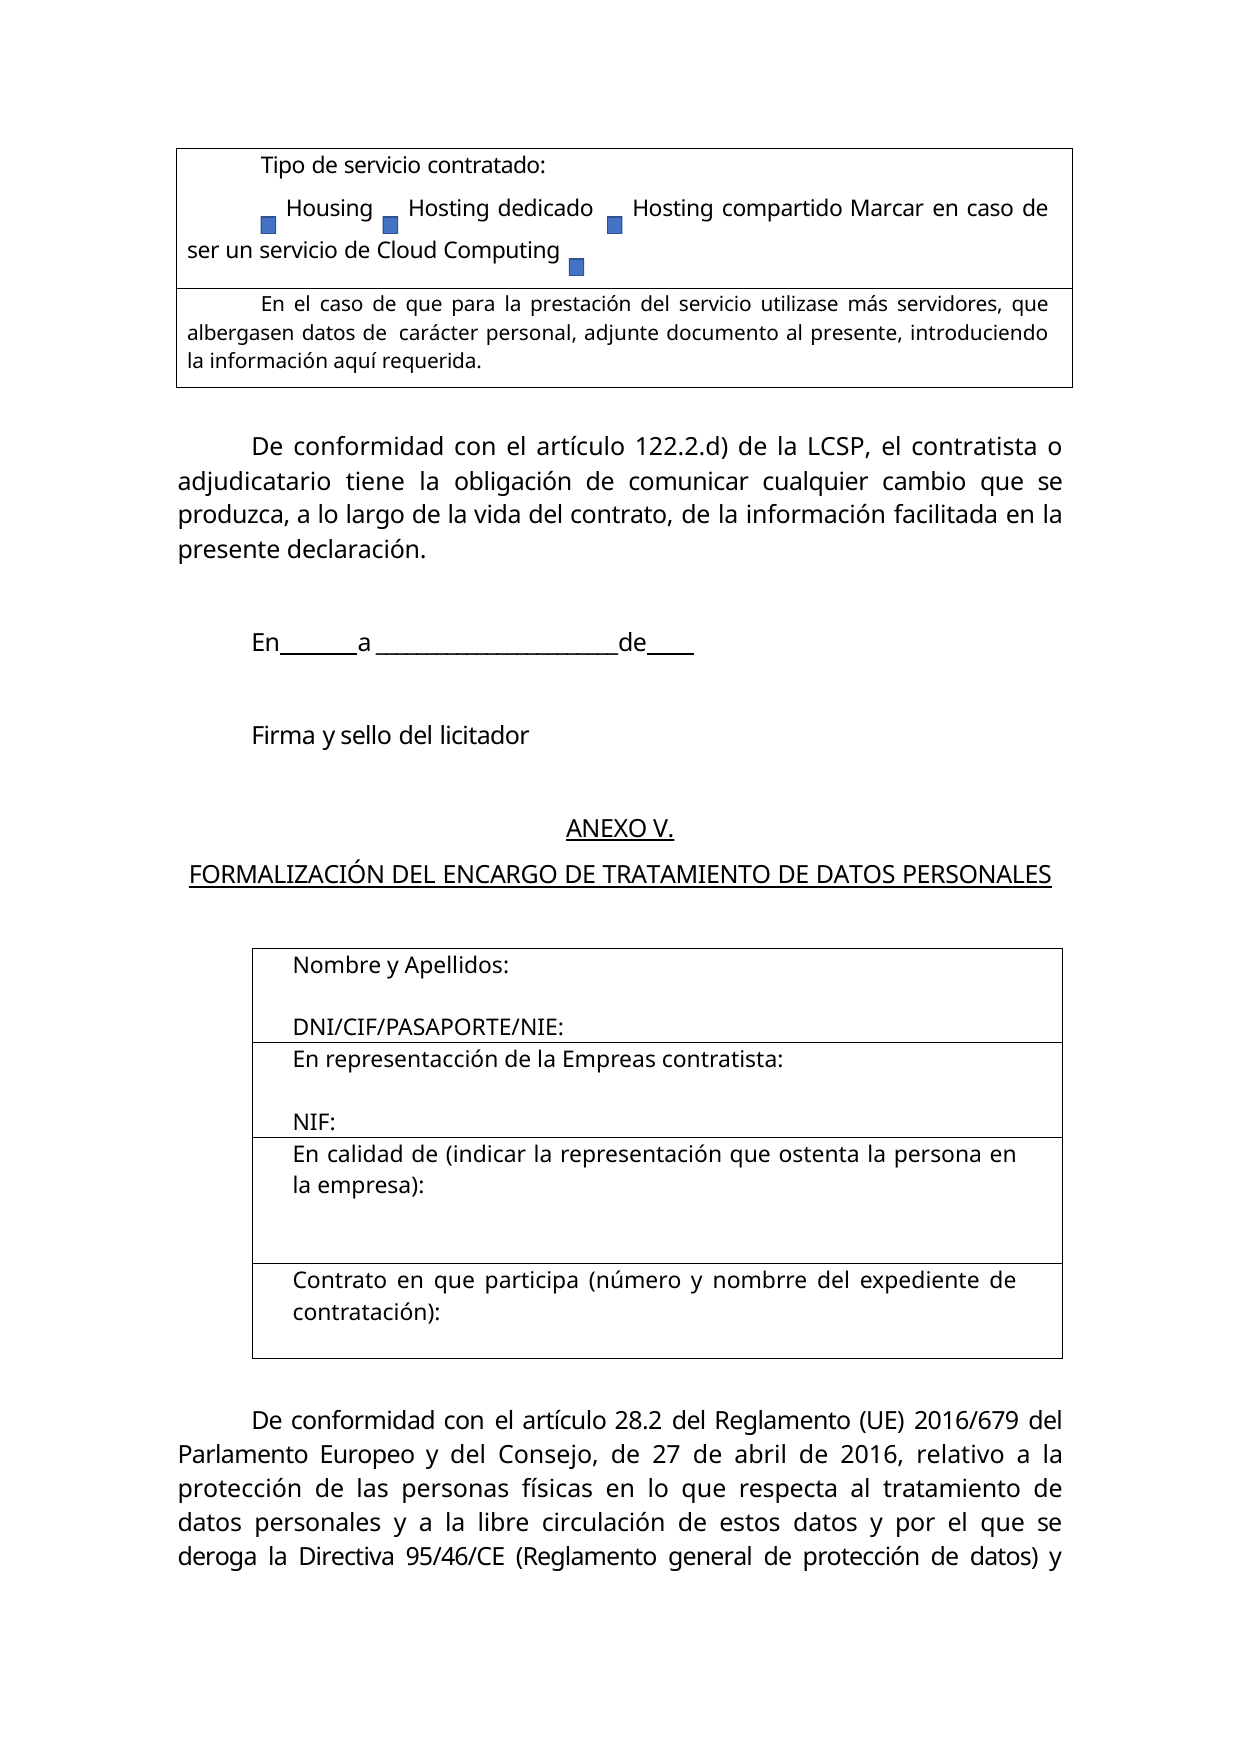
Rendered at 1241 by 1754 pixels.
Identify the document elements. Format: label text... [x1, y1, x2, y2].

text En a ________________________de [177, 624, 1063, 658]
table_cell Contrato en que participa (número y nombrre del expediente de contratación): [253, 1264, 1062, 1358]
table_cell En el caso de que para la prestación del servicio utilizase más servidores, que albergasen datos de carácter personal, adjunte documento al presente, introduciendo la información aquí requerida. [177, 289, 1072, 387]
table_header Nombre y Apellidos: DNI/CIF/PASAPORTE/NIE: [253, 949, 1062, 1042]
text Firma y sello del licitador [177, 717, 1063, 752]
table_header Tipo de servicio contratado: Housing Hosting dedicado Hosting compartido Marcar en caso de ser un servicio de Cloud Computing [177, 149, 1072, 288]
text De conformidad con el artículo 28.2 del Reglamento (UE) 2016/679 del Parlamento Europeo y del Consejo, de 27 de abril de 2016, relativo a la protección de las personas físicas en lo que respecta al tratamiento de datos personales y a la libre circulación de estos datos y por el que se deroga la Directiva 95/46/CE (Reglamento general de protección de datos) y [177, 1403, 1063, 1573]
subtitle ANEXO V. [177, 811, 1063, 845]
table_cell En representacción de la Empreas contratista: NIF: [253, 1043, 1062, 1137]
text De conformidad con el artículo 122.2.d) de la LCSP, el contratista o adjudicatario tiene la obligación de comunicar cualquier cambio que se produzca, a lo largo de la vida del contrato, de la información facilitada en la presente declaración. [177, 429, 1063, 565]
table_cell En calidad de (indicar la representación que ostenta la persona en la empresa): [253, 1138, 1062, 1263]
text FORMALIZACIÓN DEL ENCARGO DE TRATAMIENTO DE DATOS PERSONALES [177, 857, 1063, 891]
